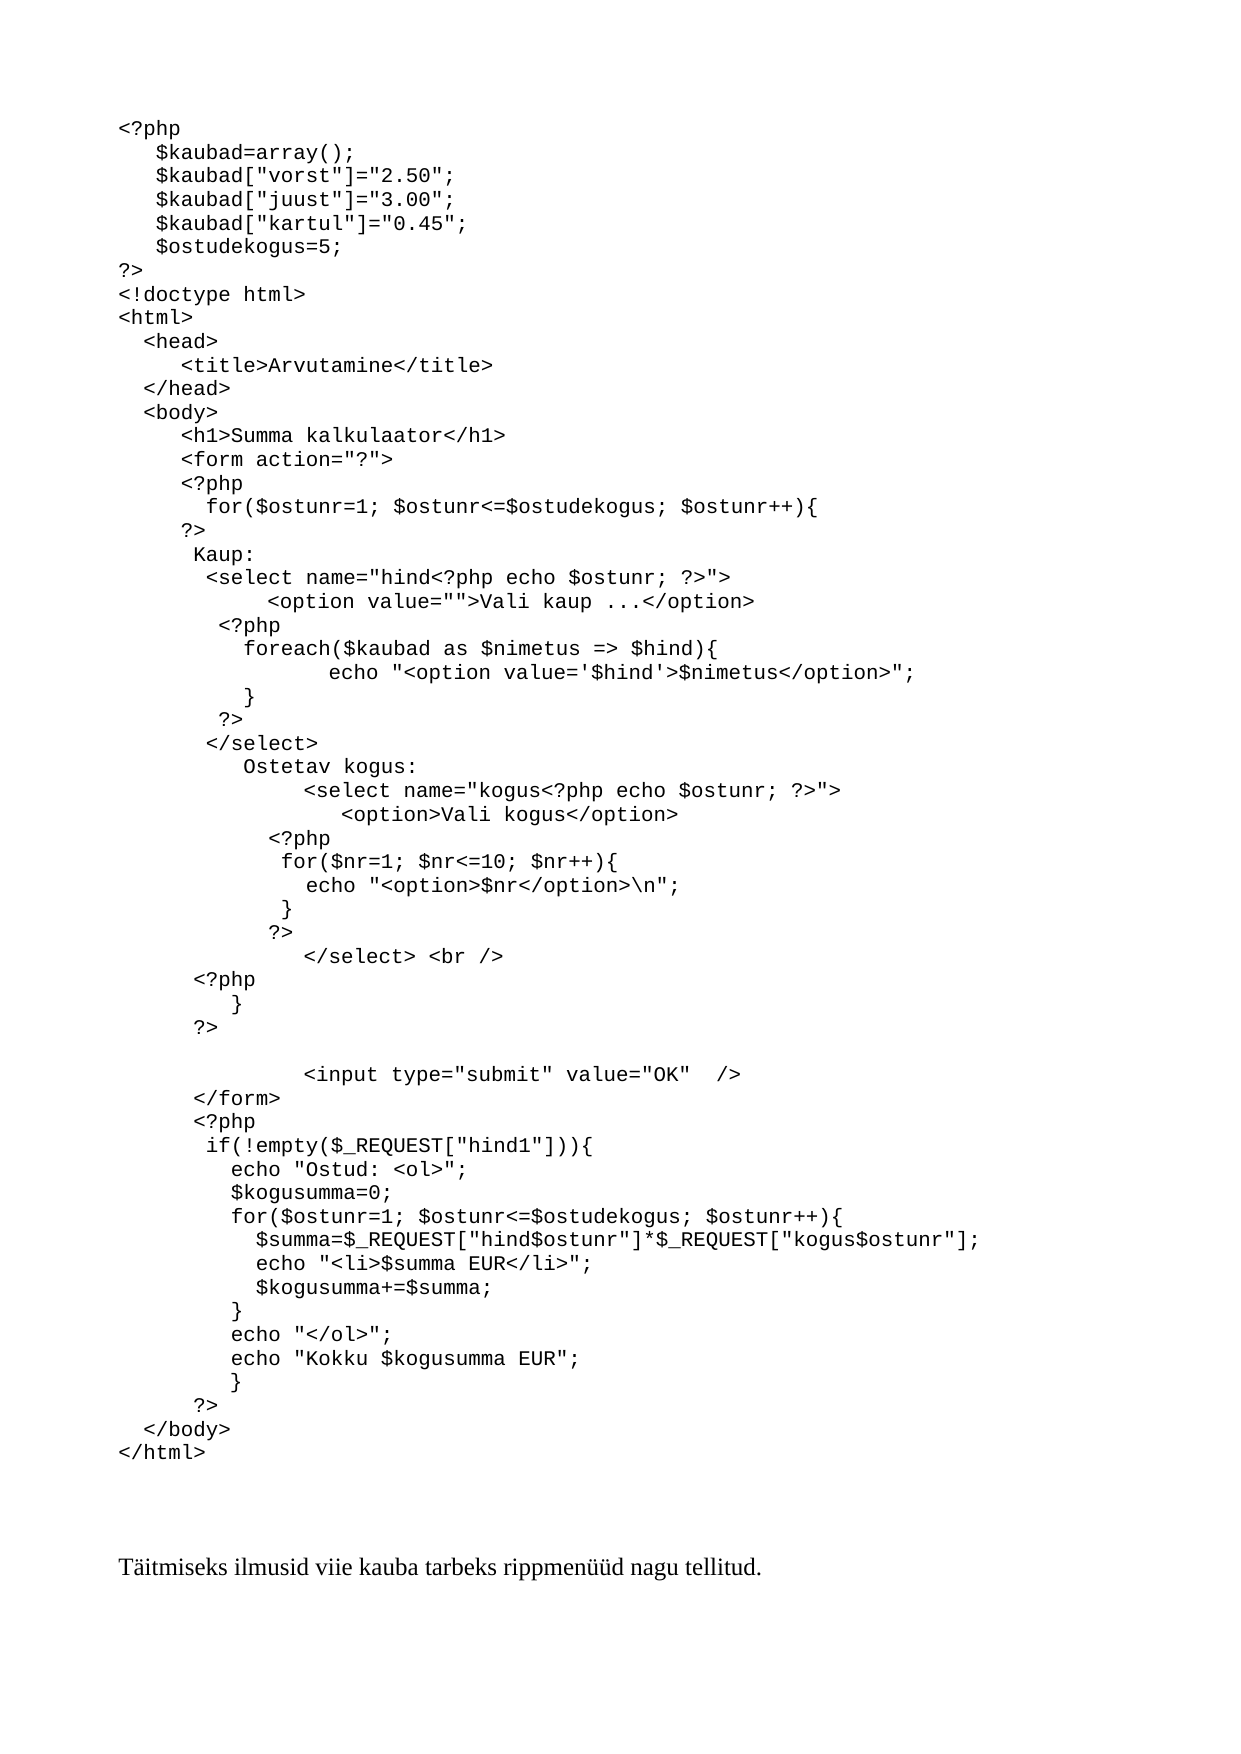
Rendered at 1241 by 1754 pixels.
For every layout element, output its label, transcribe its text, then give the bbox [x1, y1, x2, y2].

text <title>Arvutamine</title> [118, 354, 1122, 378]
text $kaubad["juust"]="3.00"; [118, 189, 1122, 213]
text ?> [118, 260, 1122, 284]
text } [118, 686, 1122, 709]
text <h1>Summa kalkulaator</h1> [118, 426, 1122, 449]
text } [118, 1300, 1122, 1324]
text $kaubad["vorst"]="2.50"; [118, 165, 1122, 189]
text echo "Ostud: <ol>"; [118, 1158, 1122, 1182]
text </body> [118, 1419, 1122, 1442]
text <option value="">Vali kaup ...</option> [118, 591, 1122, 615]
text Ostetav kogus: [118, 757, 1122, 780]
text foreach($kaubad as $nimetus => $hind){ [118, 638, 1122, 662]
text $ostudekogus=5; [118, 236, 1122, 260]
text <select name="kogus<?php echo $ostunr; ?>"> [118, 780, 1122, 804]
text <form action="?"> [118, 449, 1122, 473]
text echo "Kokku $kogusumma EUR"; [118, 1348, 1122, 1371]
text </html> [118, 1442, 1122, 1466]
text </select> <br /> [118, 946, 1122, 969]
text ?> [118, 520, 1122, 544]
text <?php [118, 118, 1122, 142]
text ?> [118, 922, 1122, 946]
text echo "<option value='$hind'>$nimetus</option>"; [118, 662, 1122, 686]
text <input type="submit" value="OK" /> [118, 1064, 1122, 1088]
text $kogusumma=0; [118, 1182, 1122, 1206]
text <select name="hind<?php echo $ostunr; ?>"> [118, 567, 1122, 591]
text echo "<option>$nr</option>\n"; [118, 875, 1122, 898]
text <!doctype html> [118, 284, 1122, 307]
text echo "<li>$summa EUR</li>"; [118, 1253, 1122, 1277]
text Täitmiseks ilmusid viie kauba tarbeks rippmenüüd nagu tellitud. [118, 1552, 1122, 1581]
text for($ostunr=1; $ostunr<=$ostudekogus; $ostunr++){ [118, 496, 1122, 520]
text <option>Vali kogus</option> [118, 804, 1122, 827]
text ?> [118, 709, 1122, 733]
text } [118, 1371, 1122, 1395]
text ?> [118, 1017, 1122, 1040]
text <?php [118, 1111, 1122, 1135]
text <?php [118, 827, 1122, 851]
text <head> [118, 331, 1122, 354]
text } [118, 898, 1122, 922]
text $summa=$_REQUEST["hind$ostunr"]*$_REQUEST["kogus$ostunr"]; [118, 1229, 1122, 1253]
text for($ostunr=1; $ostunr<=$ostudekogus; $ostunr++){ [118, 1206, 1122, 1229]
text $kogusumma+=$summa; [118, 1277, 1122, 1300]
text <?php [118, 473, 1122, 496]
text ?> [118, 1395, 1122, 1419]
text <?php [118, 615, 1122, 638]
text Kaup: [118, 544, 1122, 567]
text </select> [118, 733, 1122, 757]
text </form> [118, 1088, 1122, 1111]
text echo "</ol>"; [118, 1324, 1122, 1348]
text $kaubad["kartul"]="0.45"; [118, 213, 1122, 236]
text <?php [118, 969, 1122, 993]
text $kaubad=array(); [118, 142, 1122, 165]
text <html> [118, 307, 1122, 331]
text for($nr=1; $nr<=10; $nr++){ [118, 851, 1122, 875]
text <body> [118, 402, 1122, 426]
text </head> [118, 378, 1122, 402]
text } [118, 993, 1122, 1017]
text if(!empty($_REQUEST["hind1"])){ [118, 1135, 1122, 1158]
